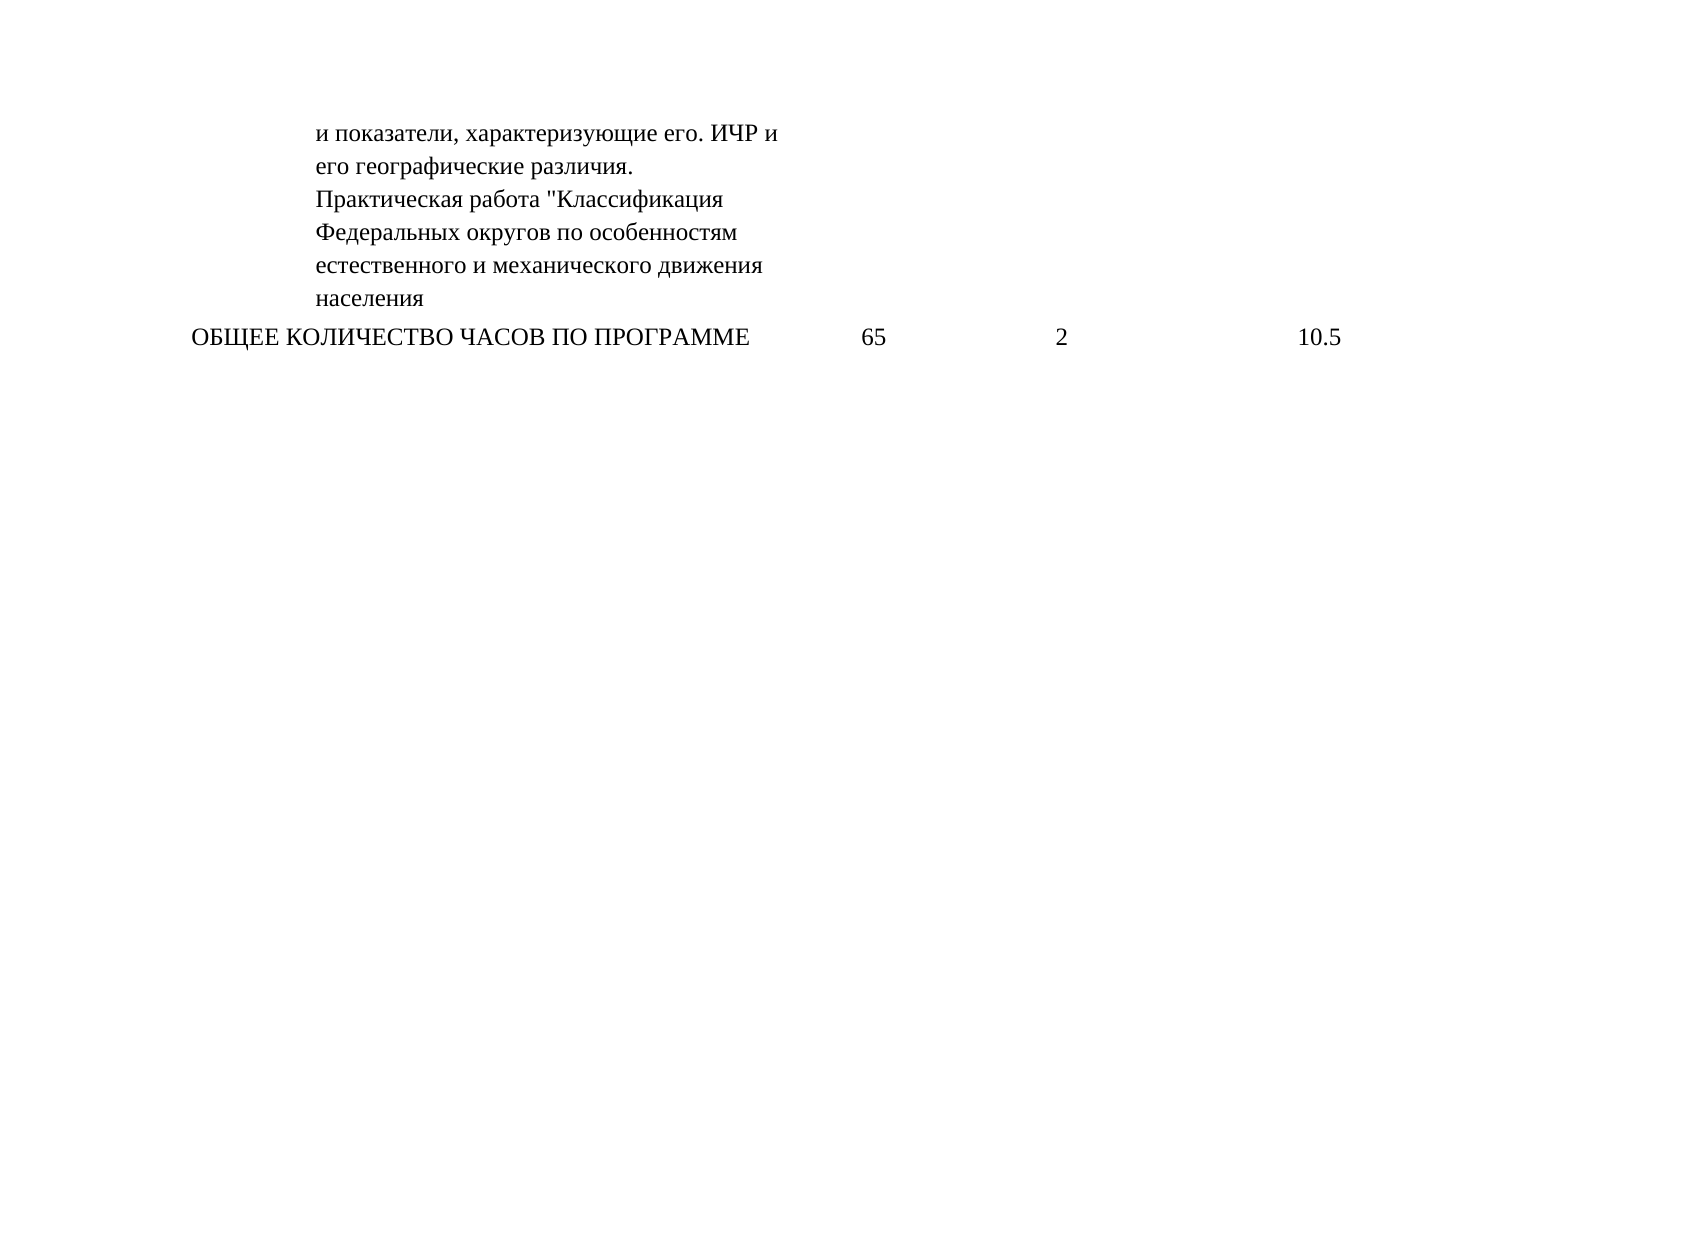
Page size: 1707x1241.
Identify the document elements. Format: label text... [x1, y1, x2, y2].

table_cell 10.5 [1181, 312, 1443, 361]
table_cell [1443, 118, 1628, 312]
table_cell [1181, 118, 1443, 312]
table_cell [166, 118, 290, 312]
table_cell [928, 118, 1181, 312]
table_cell и показатели, характеризующие его. ИЧР и его географические различия. Практическая работа "Классификация Федеральных округов по особенностям естественного и механического движения населения [290, 118, 798, 312]
table_cell ОБЩЕЕ КОЛИЧЕСТВО ЧАСОВ ПО ПРОГРАММЕ [166, 312, 798, 361]
table_cell 2 [928, 312, 1181, 361]
table_cell [1443, 312, 1628, 361]
table_cell [798, 118, 928, 312]
table_cell 65 [798, 312, 928, 361]
